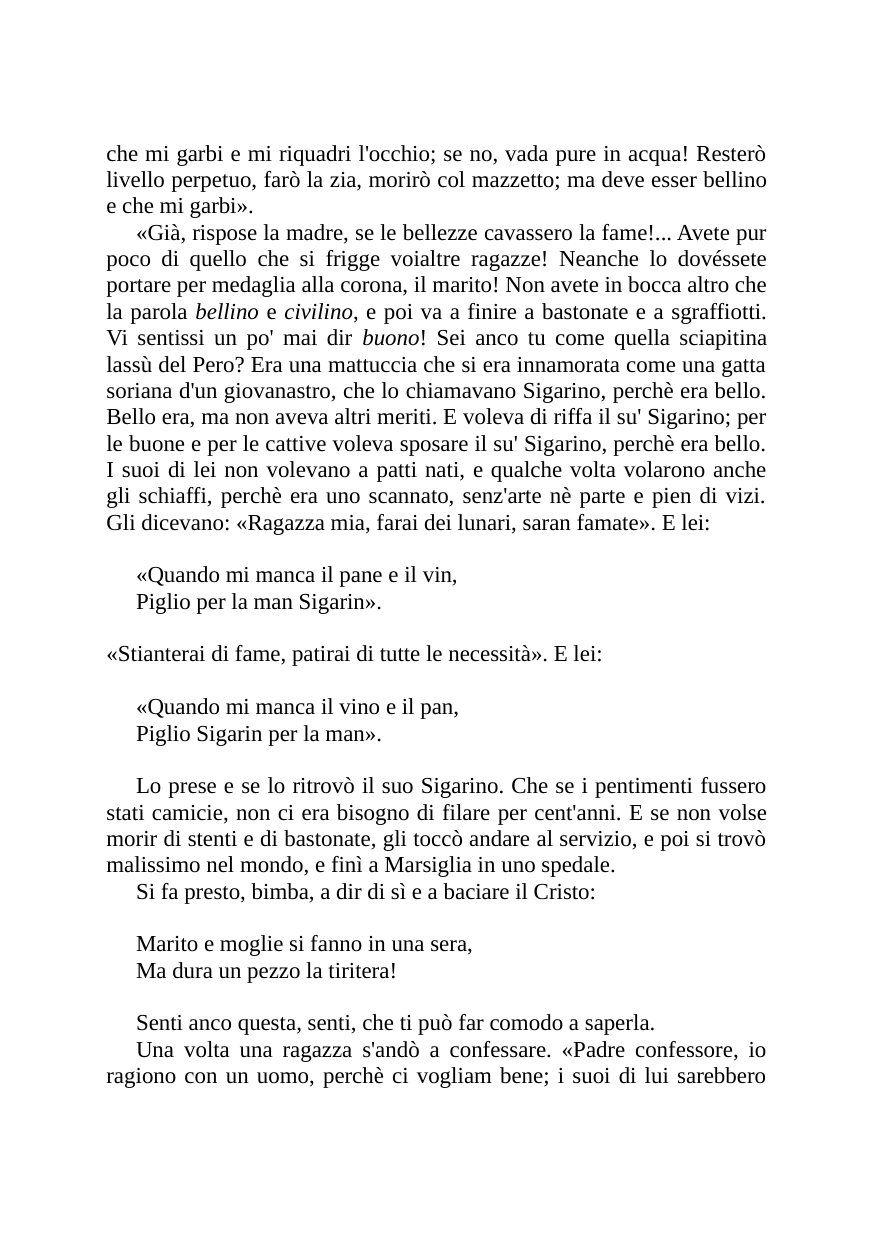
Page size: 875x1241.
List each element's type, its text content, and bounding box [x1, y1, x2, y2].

text Piglio per la man Sigarin». [106, 588, 768, 614]
text Senti anco questa, senti, che ti può far comodo a saperla. [106, 1009, 768, 1036]
text Lo prese e se lo ritrovò il suo Sigarino. Che se i pentimenti fussero stati camicie, non ci era bisogno di filare per cent'anni. E se non volse morir di stenti e di bastonate, gli toccò andare al servizio, e poi si trovò malissimo nel mondo, e finì a Marsiglia in uno spedale. [106, 772, 768, 878]
text Si fa presto, bimba, a dir di sì e a baciare il Cristo: [106, 878, 768, 904]
text Piglio Sigarin per la man». [106, 719, 768, 746]
text Ma dura un pezzo la tiritera! [106, 957, 768, 983]
text «Quando mi manca il pane e il vin, [106, 561, 768, 588]
text «Già, rispose la madre, se le bellezze cavassero la fame!... Avete pur poco di quello che si frigge voialtre ragazze! Neanche lo dovéssete portare per medaglia alla corona, il marito! Non avete in bocca altro che la parola bellino e civilino, e poi va a finire a bastonate e a sgraffiotti. Vi sentissi un po' mai dir buono! Sei anco tu come quella sciapitina lassù del Pero? Era una mattuccia che si era innamorata come una gatta soriana d'un giovanastro, che lo chiamavano Sigarino, perchè era bello. Bello era, ma non aveva altri meriti. E voleva di riffa il su' Sigarino; per le buone e per le cattive voleva sposare il su' Sigarino, perchè era bello. I suoi di lei non volevano a patti nati, e qualche volta volarono anche gli schiaffi, perchè era uno scannato, senz'arte nè parte e pien di vizi. Gli dicevano: «Ragazza mia, farai dei lunari, saran famate». E lei: [106, 219, 768, 535]
text «Quando mi manca il vino e il pan, [106, 693, 768, 719]
text «Stianterai di fame, patirai di tutte le necessità». E lei: [106, 641, 768, 667]
text Una volta una ragazza s'andò a confessare. «Padre confessore, io ragiono con un uomo, perchè ci vogliam bene; i suoi di lui sarebbero [106, 1036, 768, 1088]
text che mi garbi e mi riquadri l'occhio; se no, vada pure in acqua! Resterò livello perpetuo, farò la zia, morirò col mazzetto; ma deve esser bellino e che mi garbi». [106, 140, 768, 219]
text Marito e moglie si fanno in una sera, [106, 930, 768, 957]
